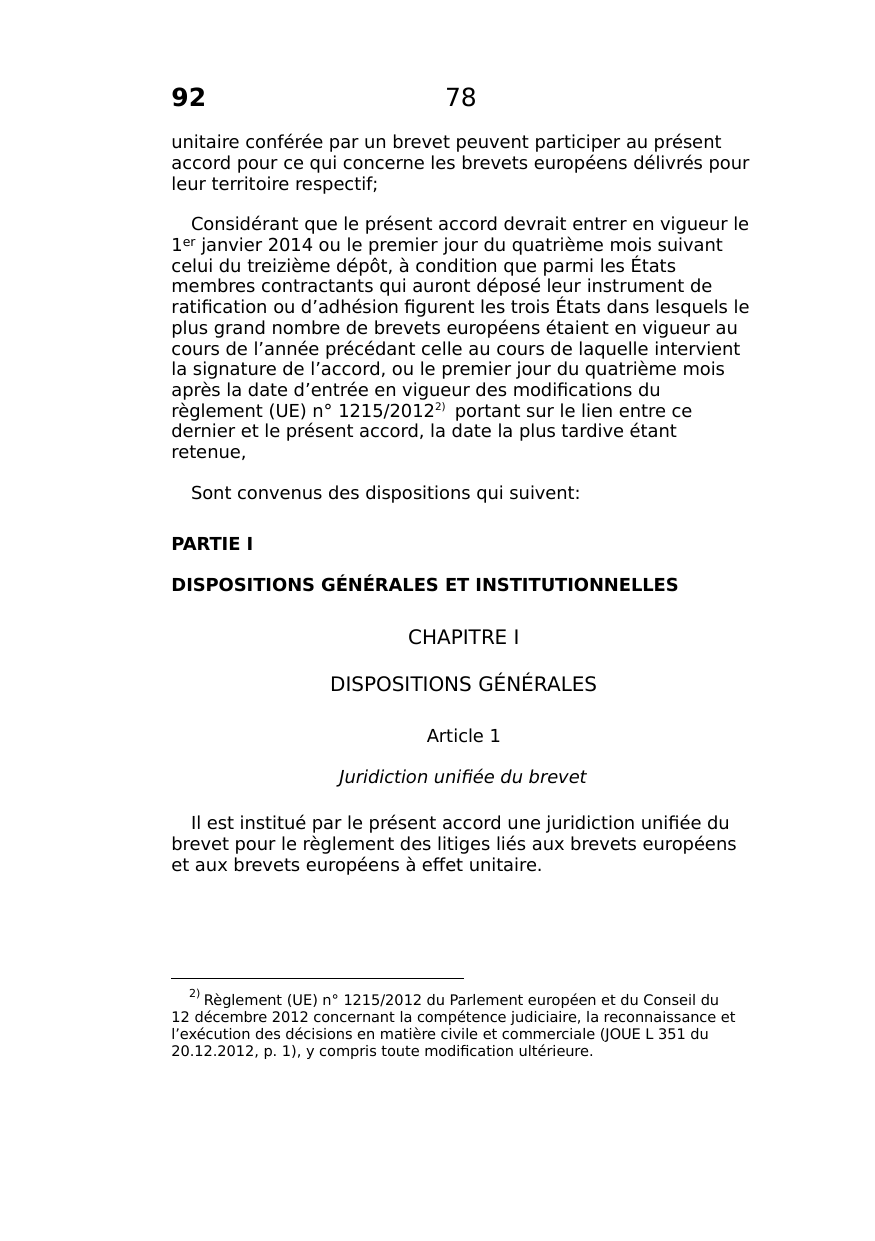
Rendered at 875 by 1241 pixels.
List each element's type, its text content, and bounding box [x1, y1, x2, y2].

text Sont convenus des dispositions qui suivent: [171, 483, 756, 503]
subtitle Article 1 Juridiction unifiée du brevet [171, 726, 756, 788]
text Considérant que le présent accord devrait entrer en vigueur le 1er janvier 2014 ou le premier jour du quatrième mois suivant celui du treizième dépôt, à condition que parmi les États membres contractants qui auront déposé leur instrument de ratification ou d’adhésion figurent les trois États dans lesquels le plus grand nombre de brevets européens étaient en vigueur au cours de l’année précédant celle au cours de laquelle intervient la signature de l’accord, ou le premier jour du quatrième mois après la date d’entrée en vigueur des modifications du règlement (UE) n° 1215/2012 portant sur le lien entre ce dernier et le présent accord, la date la plus tardive étant retenue, [171, 214, 756, 463]
text unitaire conférée par un brevet peuvent participer au présent accord pour ce qui concerne les brevets européens délivrés pour leur territoire respectif; [171, 132, 756, 194]
subtitle PARTIE I DISPOSITIONS GÉNÉRALES ET INSTITUTIONNELLES [171, 533, 756, 596]
text Il est institué par le présent accord une juridiction unifiée du brevet pour le règlement des litiges liés aux brevets européens et aux brevets européens à effet unitaire. [171, 813, 756, 875]
text Règlement (UE) n° 1215/2012 du Parlement européen et du Conseil du 12 décembre 2012 concernant la compétence judiciaire, la reconnaissance et l’exécution des décisions en matière civile et commerciale (JOUE L 351 du 20.12.2012, p. 1), y compris toute modification ultérieure. [171, 987, 756, 1060]
subtitle CHAPITRE I DISPOSITIONS GÉNÉRALES [171, 626, 756, 696]
